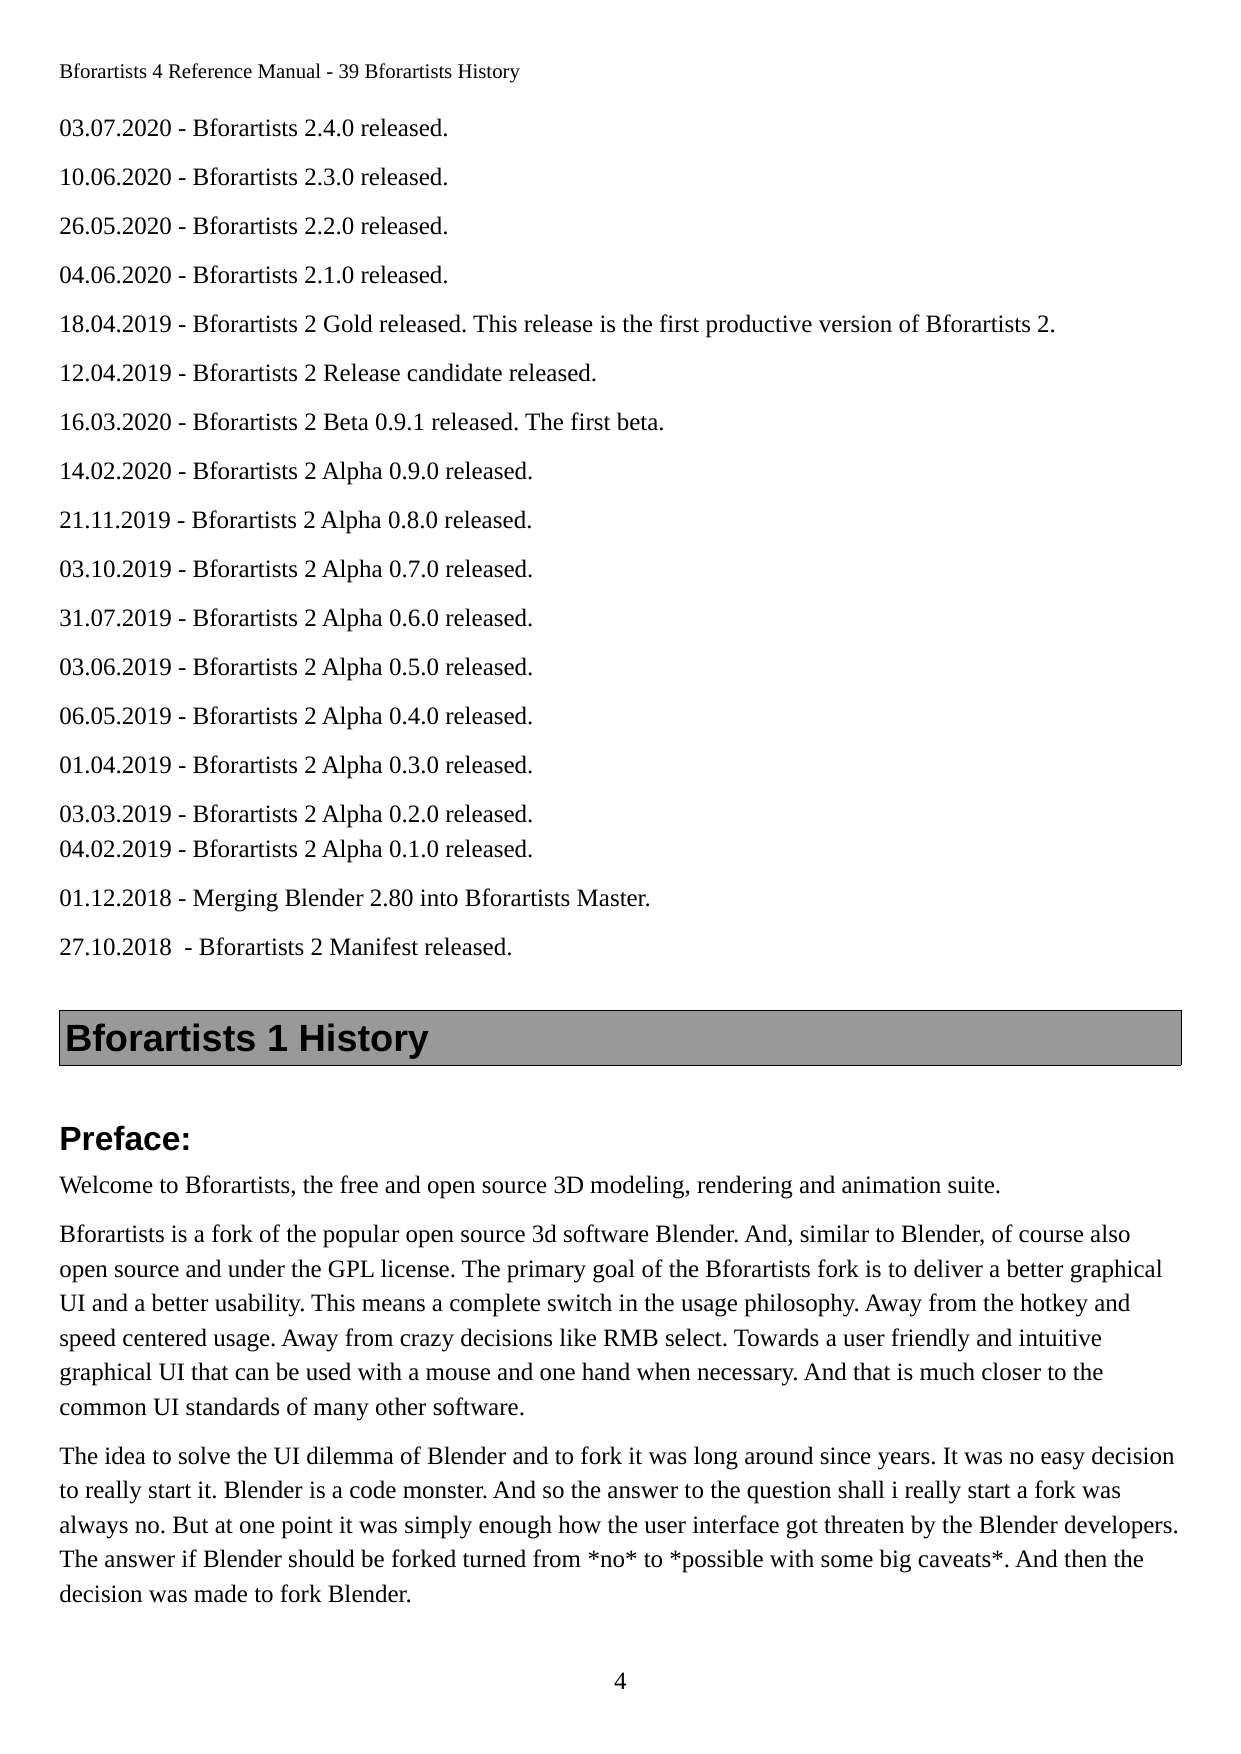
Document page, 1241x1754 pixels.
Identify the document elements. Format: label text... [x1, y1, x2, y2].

text Bforartists is a fork of the popular open source 3d software Blender. And, similar to Blender, of course also open source and under the GPL license. The primary goal of the Bforartists fork is to deliver a better graphical UI and a better usability. This means a complete switch in the usage philosophy. Away from the hotkey and speed centered usage. Away from crazy decisions like RMB select. Towards a user friendly and intuitive graphical UI that can be used with a mouse and one hand when necessary. And that is much closer to the common UI standards of many other software. [59, 1219, 1181, 1421]
text 06.05.2019 - Bforartists 2 Alpha 0.4.0 released. [59, 701, 1181, 730]
text 16.03.2020 - Bforartists 2 Beta 0.9.1 released. The first beta. [59, 407, 1181, 436]
text 03.10.2019 - Bforartists 2 Alpha 0.7.0 released. [59, 554, 1181, 583]
text The idea to solve the UI dilemma of Blender and to fork it was long around since years. It was no easy decision to really start it. Blender is a code monster. And so the answer to the question shall i really start a fork was always no. But at one point it was simply enough how the user interface got threaten by the Blender developers. The answer if Blender should be forked turned from *no* to *possible with some big caveats*. And then the decision was made to fork Blender. [59, 1441, 1181, 1608]
table_header Bforartists 1 History [60, 1011, 1181, 1065]
text 14.02.2020 - Bforartists 2 Alpha 0.9.0 released. [59, 456, 1181, 485]
subtitle Preface: [59, 1119, 1181, 1158]
text 01.04.2019 - Bforartists 2 Alpha 0.3.0 released. [59, 750, 1181, 779]
text 03.07.2020 - Bforartists 2.4.0 released. [59, 113, 1181, 141]
text 27.10.2018 - Bforartists 2 Manifest released. [59, 932, 1181, 961]
text 01.12.2018 - Merging Blender 2.80 into Bforartists Master. [59, 883, 1181, 912]
text 03.03.2019 - Bforartists 2 Alpha 0.2.0 released. 04.02.2019 - Bforartists 2 Alpha 0.1.0 released. [59, 799, 1181, 863]
text 04.06.2020 - Bforartists 2.1.0 released. [59, 260, 1181, 288]
text 26.05.2020 - Bforartists 2.2.0 released. [59, 211, 1181, 239]
text 31.07.2019 - Bforartists 2 Alpha 0.6.0 released. [59, 603, 1181, 632]
text Welcome to Bforartists, the free and open source 3D modeling, rendering and animation suite. [59, 1170, 1181, 1199]
text 03.06.2019 - Bforartists 2 Alpha 0.5.0 released. [59, 652, 1181, 681]
text 21.11.2019 - Bforartists 2 Alpha 0.8.0 released. [59, 505, 1181, 534]
text 12.04.2019 - Bforartists 2 Release candidate released. [59, 358, 1181, 387]
text 18.04.2019 - Bforartists 2 Gold released. This release is the first productive version of Bforartists 2. [59, 309, 1181, 338]
text 10.06.2020 - Bforartists 2.3.0 released. [59, 162, 1181, 190]
